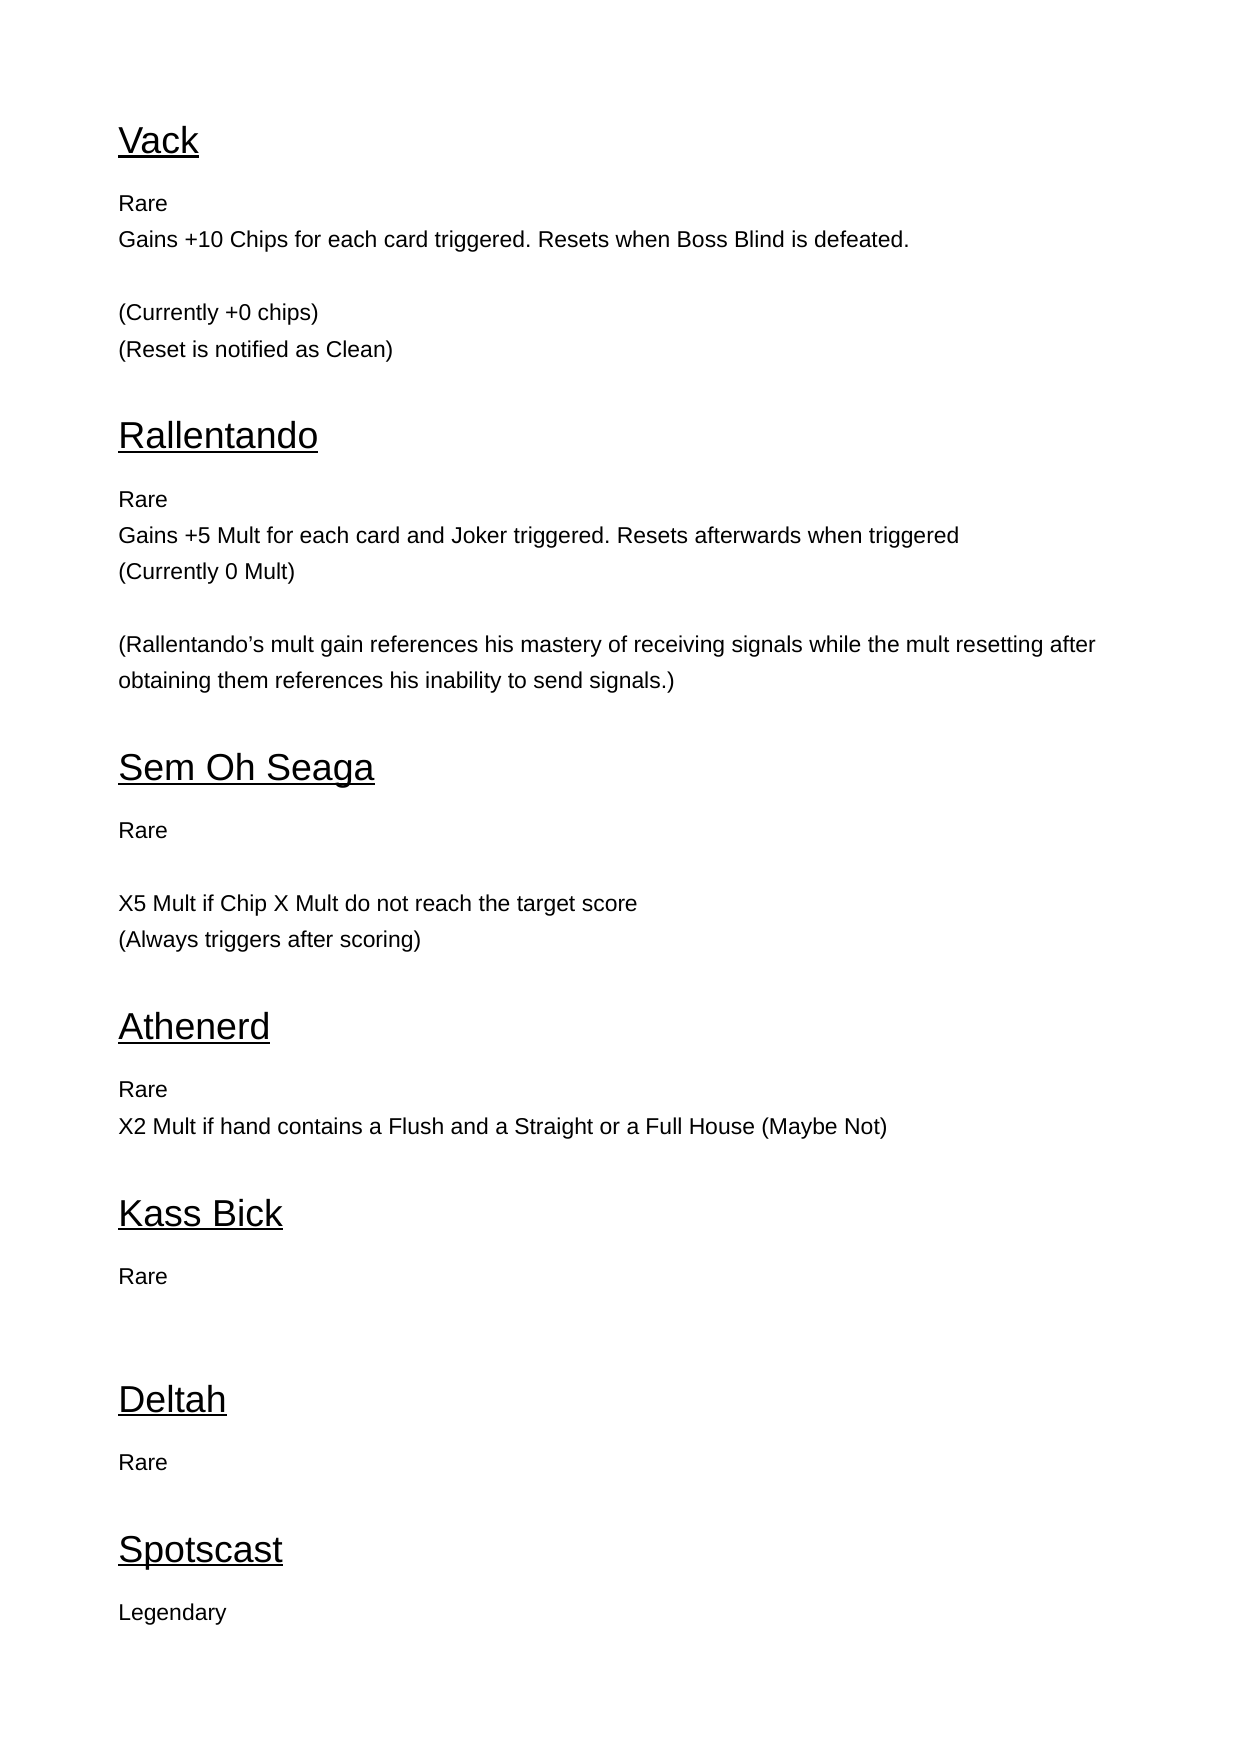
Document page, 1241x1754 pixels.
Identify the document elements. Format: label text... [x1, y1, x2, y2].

text Gains +5 Mult for each card and Joker triggered. Resets afterwards when triggered [118, 522, 1122, 548]
text X5 Mult if Chip X Mult do not reach the target score [118, 890, 1122, 916]
subtitle Rallentando [118, 413, 1122, 457]
text Rare [118, 1449, 1122, 1475]
text (Reset is notified as Clean) [118, 336, 1122, 362]
text Legendary [118, 1599, 1122, 1625]
text Rare [118, 486, 1122, 512]
text (Rallentando’s mult gain references his mastery of receiving signals while the mult resetting after obtaining them references his inability to send signals.) [118, 631, 1122, 694]
text Rare [118, 190, 1122, 216]
text (Currently 0 Mult) [118, 558, 1122, 584]
text (Always triggers after scoring) [118, 926, 1122, 953]
text Rare [118, 1076, 1122, 1103]
subtitle Spotscast [118, 1527, 1122, 1570]
text Rare [118, 1263, 1122, 1289]
text X2 Mult if hand contains a Flush and a Straight or a Full House (Maybe Not) [118, 1113, 1122, 1139]
subtitle Kass Bick [118, 1191, 1122, 1234]
subtitle Deltah [118, 1377, 1122, 1420]
text (Currently +0 chips) [118, 299, 1122, 326]
text Gains +10 Chips for each card triggered. Resets when Boss Blind is defeated. [118, 226, 1122, 253]
subtitle Athenerd [118, 1004, 1122, 1047]
text Rare [118, 817, 1122, 844]
subtitle Vack [118, 118, 1122, 161]
subtitle Sem Oh Seaga [118, 745, 1122, 788]
